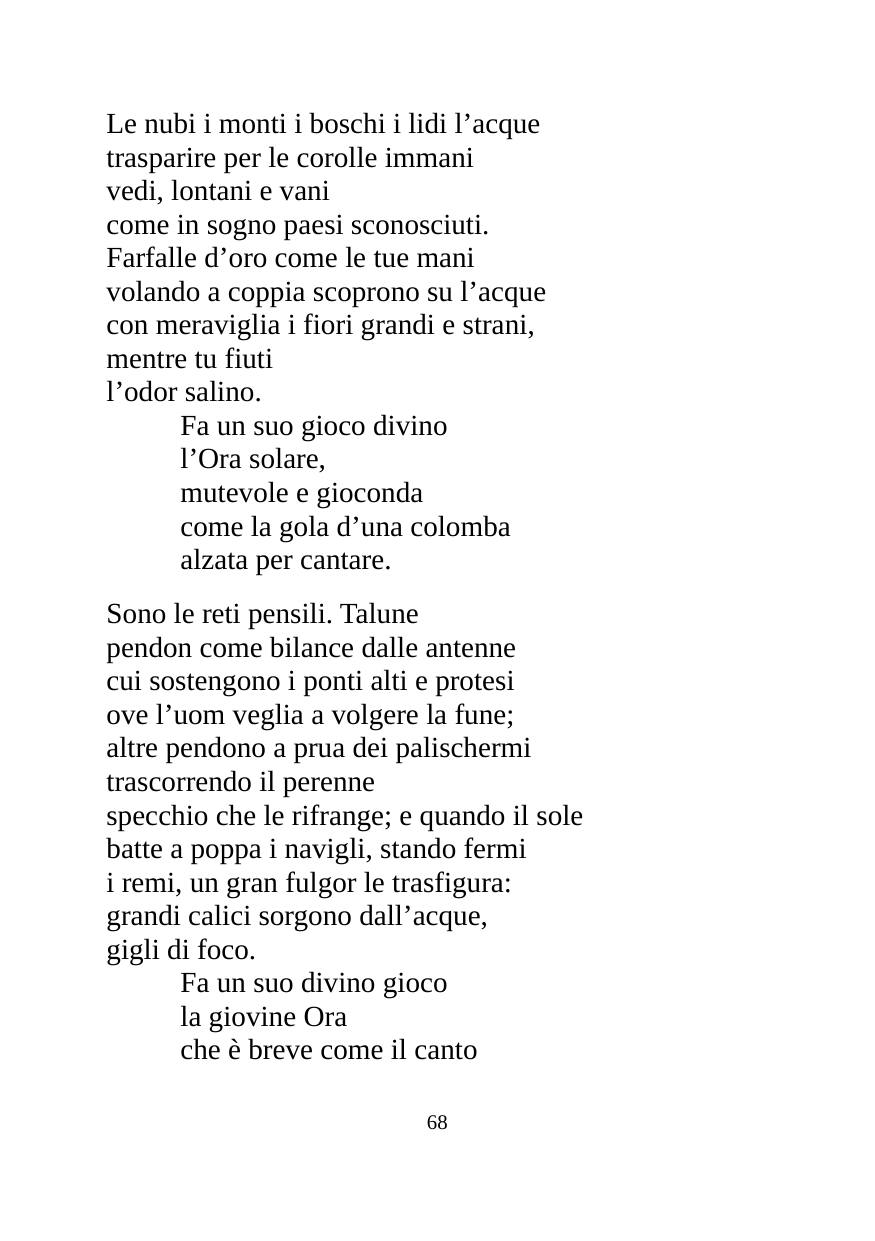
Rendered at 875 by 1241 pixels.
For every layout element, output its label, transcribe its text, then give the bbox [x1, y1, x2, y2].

text Fa un suo gioco divino [180, 408, 768, 442]
text come la gola d’una colomba [180, 509, 768, 542]
text trasparire per le corolle immani [106, 140, 768, 173]
text vedi, lontani e vani [106, 173, 768, 207]
text la giovine Ora [180, 999, 768, 1032]
text grandi calici sorgono dall’acque, [106, 898, 768, 932]
text altre pendono a prua dei palischermi [106, 731, 768, 764]
text l’odor salino. [106, 374, 768, 408]
text ove l’uom veglia a volgere la fune; [106, 697, 768, 731]
text batte a poppa i navigli, stando fermi [106, 831, 768, 865]
text come in sogno paesi sconosciuti. [106, 207, 768, 240]
text trascorrendo il perenne [106, 764, 768, 798]
text i remi, un gran fulgor le trasfigura: [106, 865, 768, 898]
text l’Ora solare, [180, 442, 768, 475]
text mutevole e gioconda [180, 475, 768, 509]
text Farfalle d’oro come le tue mani [106, 240, 768, 274]
text Sono le reti pensili. Talune [106, 596, 768, 630]
text mentre tu fiuti [106, 341, 768, 374]
text cui sostengono i ponti alti e protesi [106, 663, 768, 697]
text che è breve come il canto [180, 1032, 768, 1066]
text con meraviglia i fiori grandi e strani, [106, 307, 768, 341]
text volando a coppia scoprono su l’acque [106, 274, 768, 307]
text Le nubi i monti i boschi i lidi l’acque [106, 106, 768, 140]
text pendon come bilance dalle antenne [106, 630, 768, 663]
text Fa un suo divino gioco [180, 965, 768, 999]
text alzata per cantare. [180, 542, 768, 576]
text gigli di foco. [106, 932, 768, 965]
text specchio che le rifrange; e quando il sole [106, 798, 768, 831]
